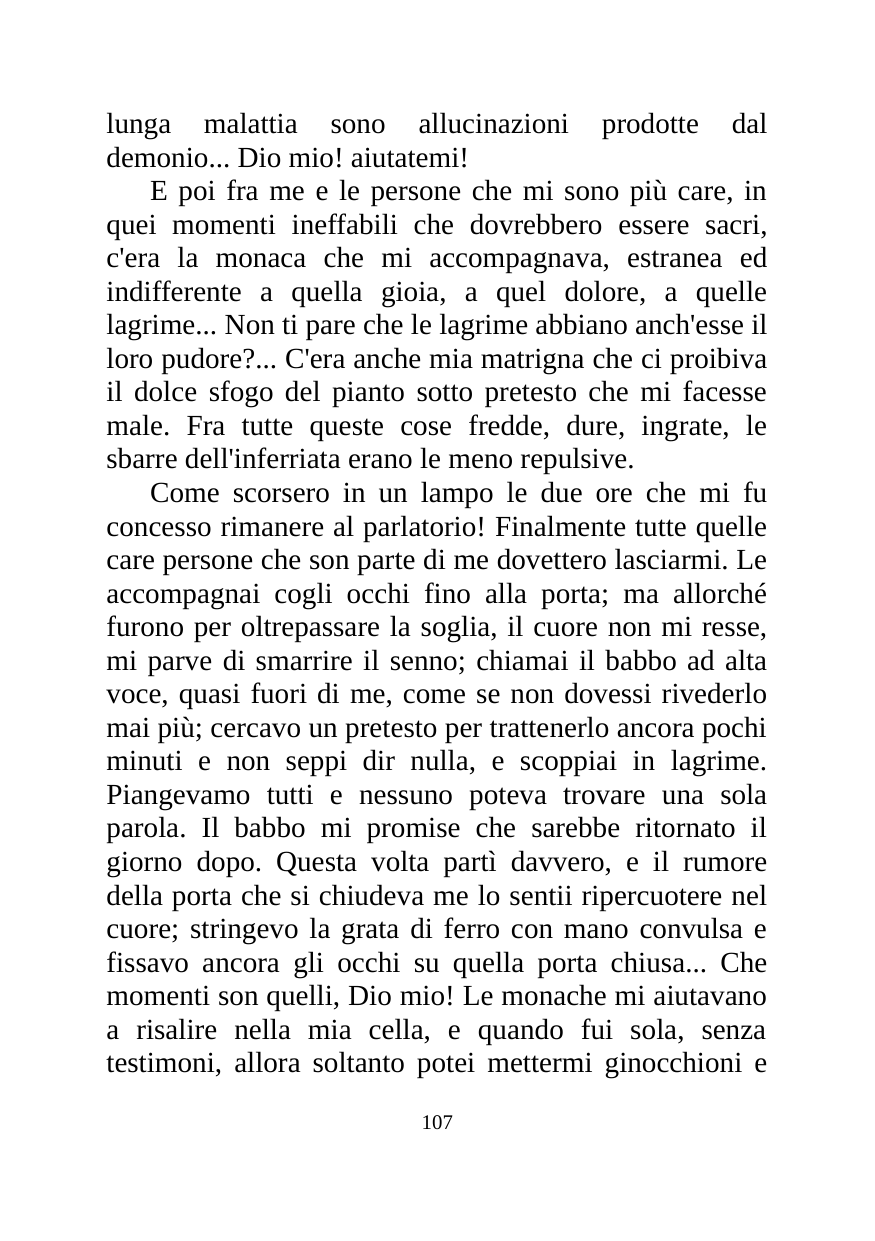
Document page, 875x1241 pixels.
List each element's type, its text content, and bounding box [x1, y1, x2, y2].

text Come scorsero in un lampo le due ore che mi fu concesso rimanere al parlatorio! Finalmente tutte quelle care persone che son parte di me dovettero lasciarmi. Le accompagnai cogli occhi fino alla porta; ma allorché furono per oltrepassare la soglia, il cuore non mi resse, mi parve di smarrire il senno; chiamai il babbo ad alta voce, quasi fuori di me, come se non dovessi rivederlo mai più; cercavo un pretesto per trattenerlo ancora pochi minuti e non seppi dir nulla, e scoppiai in lagrime. Piangevamo tutti e nessuno poteva trovare una sola parola. Il babbo mi promise che sarebbe ritornato il giorno dopo. Questa volta partì davvero, e il rumore della porta che si chiudeva me lo sentii ripercuotere nel cuore; stringevo la grata di ferro con mano convulsa e fissavo ancora gli occhi su quella porta chiusa... Che momenti son quelli, Dio mio! Le monache mi aiutavano a risalire nella mia cella, e quando fui sola, senza testimoni, allora soltanto potei mettermi ginocchioni e [106, 475, 768, 1079]
text E poi fra me e le persone che mi sono più care, in quei momenti ineffabili che dovrebbero essere sacri, c'era la monaca che mi accompagnava, estranea ed indifferente a quella gioia, a quel dolore, a quelle lagrime... Non ti pare che le lagrime abbiano anch'esse il loro pudore?... C'era anche mia matrigna che ci proibiva il dolce sfogo del pianto sotto pretesto che mi facesse male. Fra tutte queste cose fredde, dure, ingrate, le sbarre dell'inferriata erano le meno repulsive. [106, 173, 768, 475]
text lunga malattia sono allucinazioni prodotte dal demonio... Dio mio! aiutatemi! [106, 106, 768, 173]
